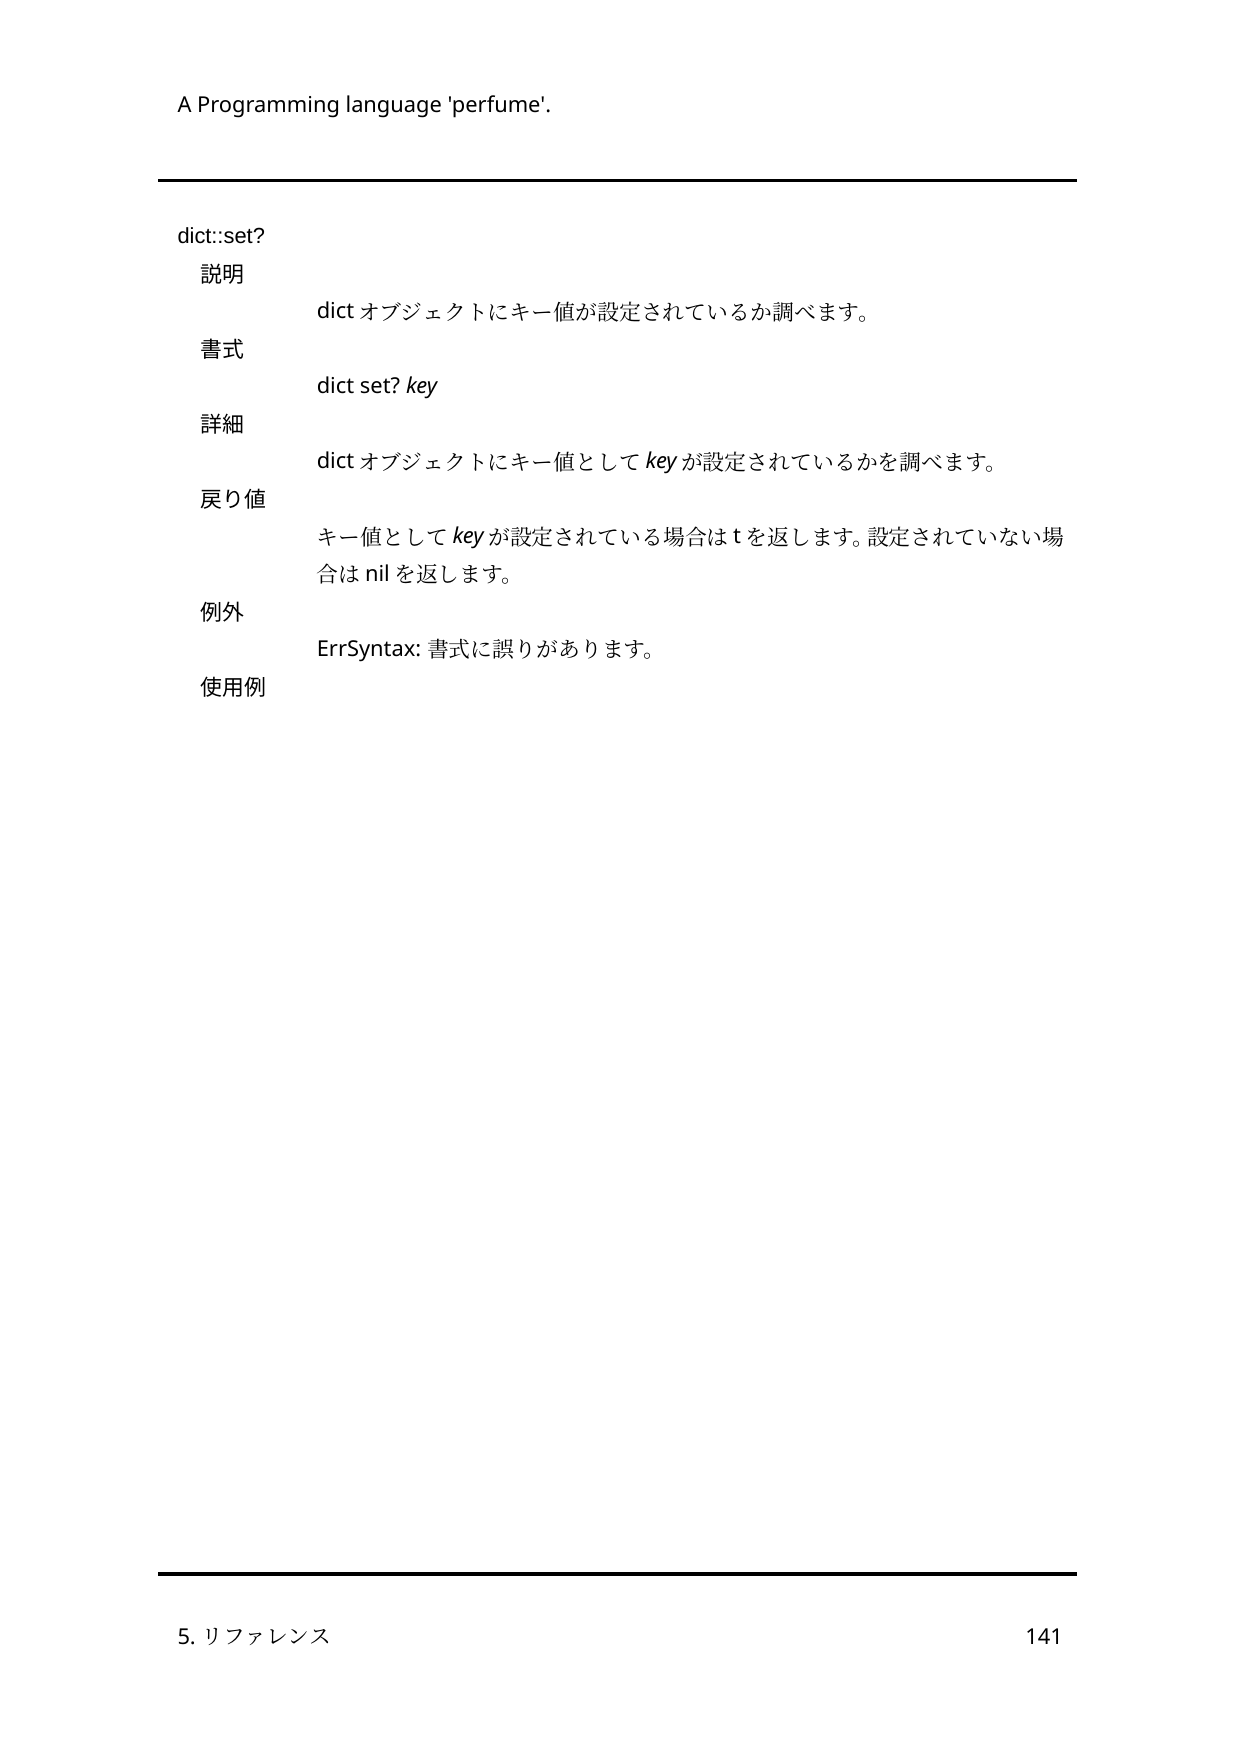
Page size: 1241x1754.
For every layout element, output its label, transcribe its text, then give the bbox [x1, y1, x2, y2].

table_header dictオブジェクトにキー値が設定されているか調べます。 [317, 254, 1063, 329]
table_cell 例外 [200, 592, 317, 667]
table_cell キー値としてkeyが設定されている場合はtを返します。設定されていない場合はnilを返します。 [317, 479, 1063, 592]
subtitle dict::set? [177, 217, 1063, 254]
table_cell dict set? key [317, 329, 1063, 404]
table_cell 使用例 [200, 667, 317, 742]
table_cell [317, 667, 1063, 742]
table_cell 詳細 [200, 404, 317, 479]
table_header 説明 [200, 254, 317, 329]
table_cell ErrSyntax: 書式に誤りがあります。 [317, 592, 1063, 667]
table_cell dictオブジェクトにキー値としてkeyが設定されているかを調べます。 [317, 404, 1063, 479]
table_cell 書式 [200, 329, 317, 404]
table_cell 戻り値 [200, 479, 317, 592]
